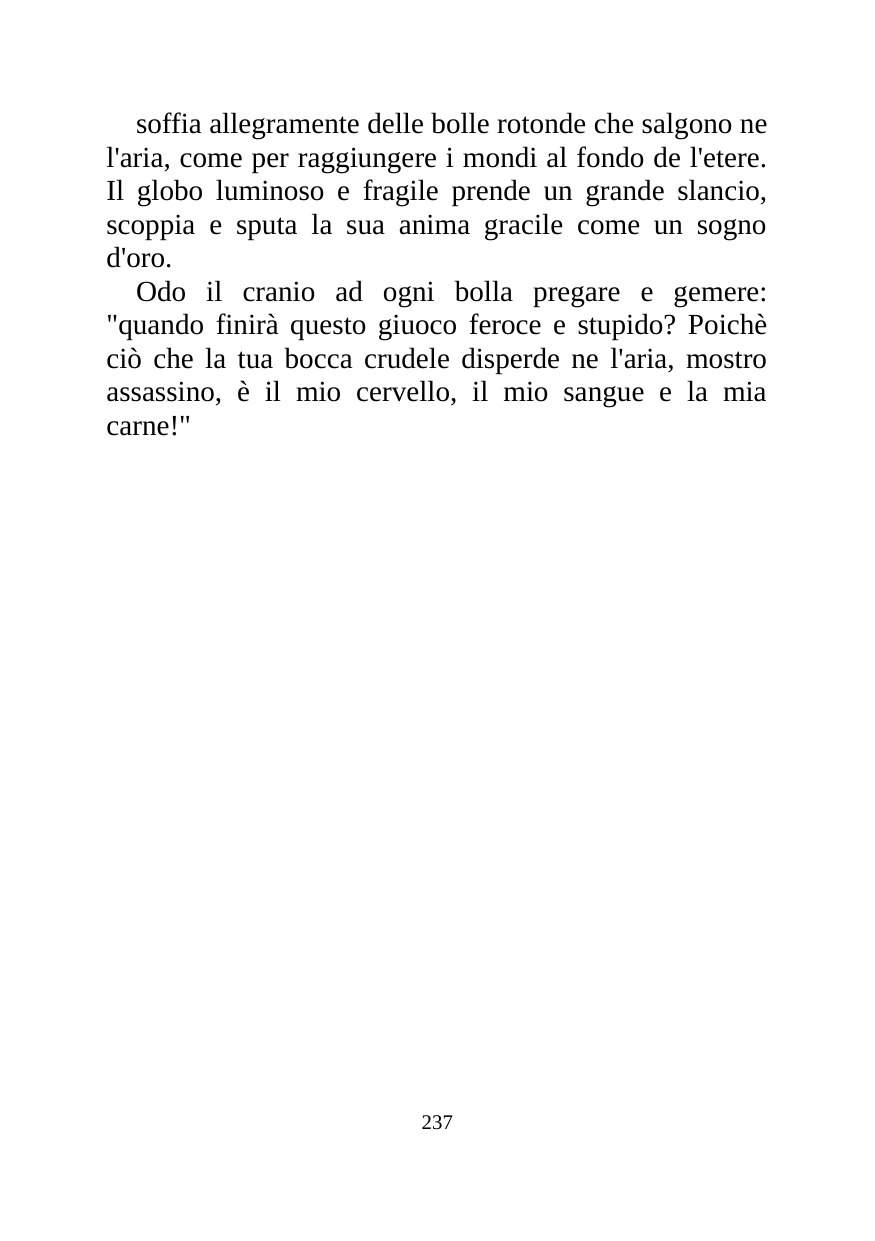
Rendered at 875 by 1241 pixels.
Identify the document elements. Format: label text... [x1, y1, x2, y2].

text soffia allegramente delle bolle rotonde che salgono ne l'aria, come per raggiungere i mondi al fondo de l'etere. Il globo luminoso e fragile prende un grande slancio, scoppia e sputa la sua anima gracile come un sogno d'oro. [106, 106, 768, 274]
text Odo il cranio ad ogni bolla pregare e gemere: "quando finirà questo giuoco feroce e stupido? Poichè ciò che la tua bocca crudele disperde ne l'aria, mostro assassino, è il mio cervello, il mio sangue e la mia carne!" [106, 274, 768, 442]
